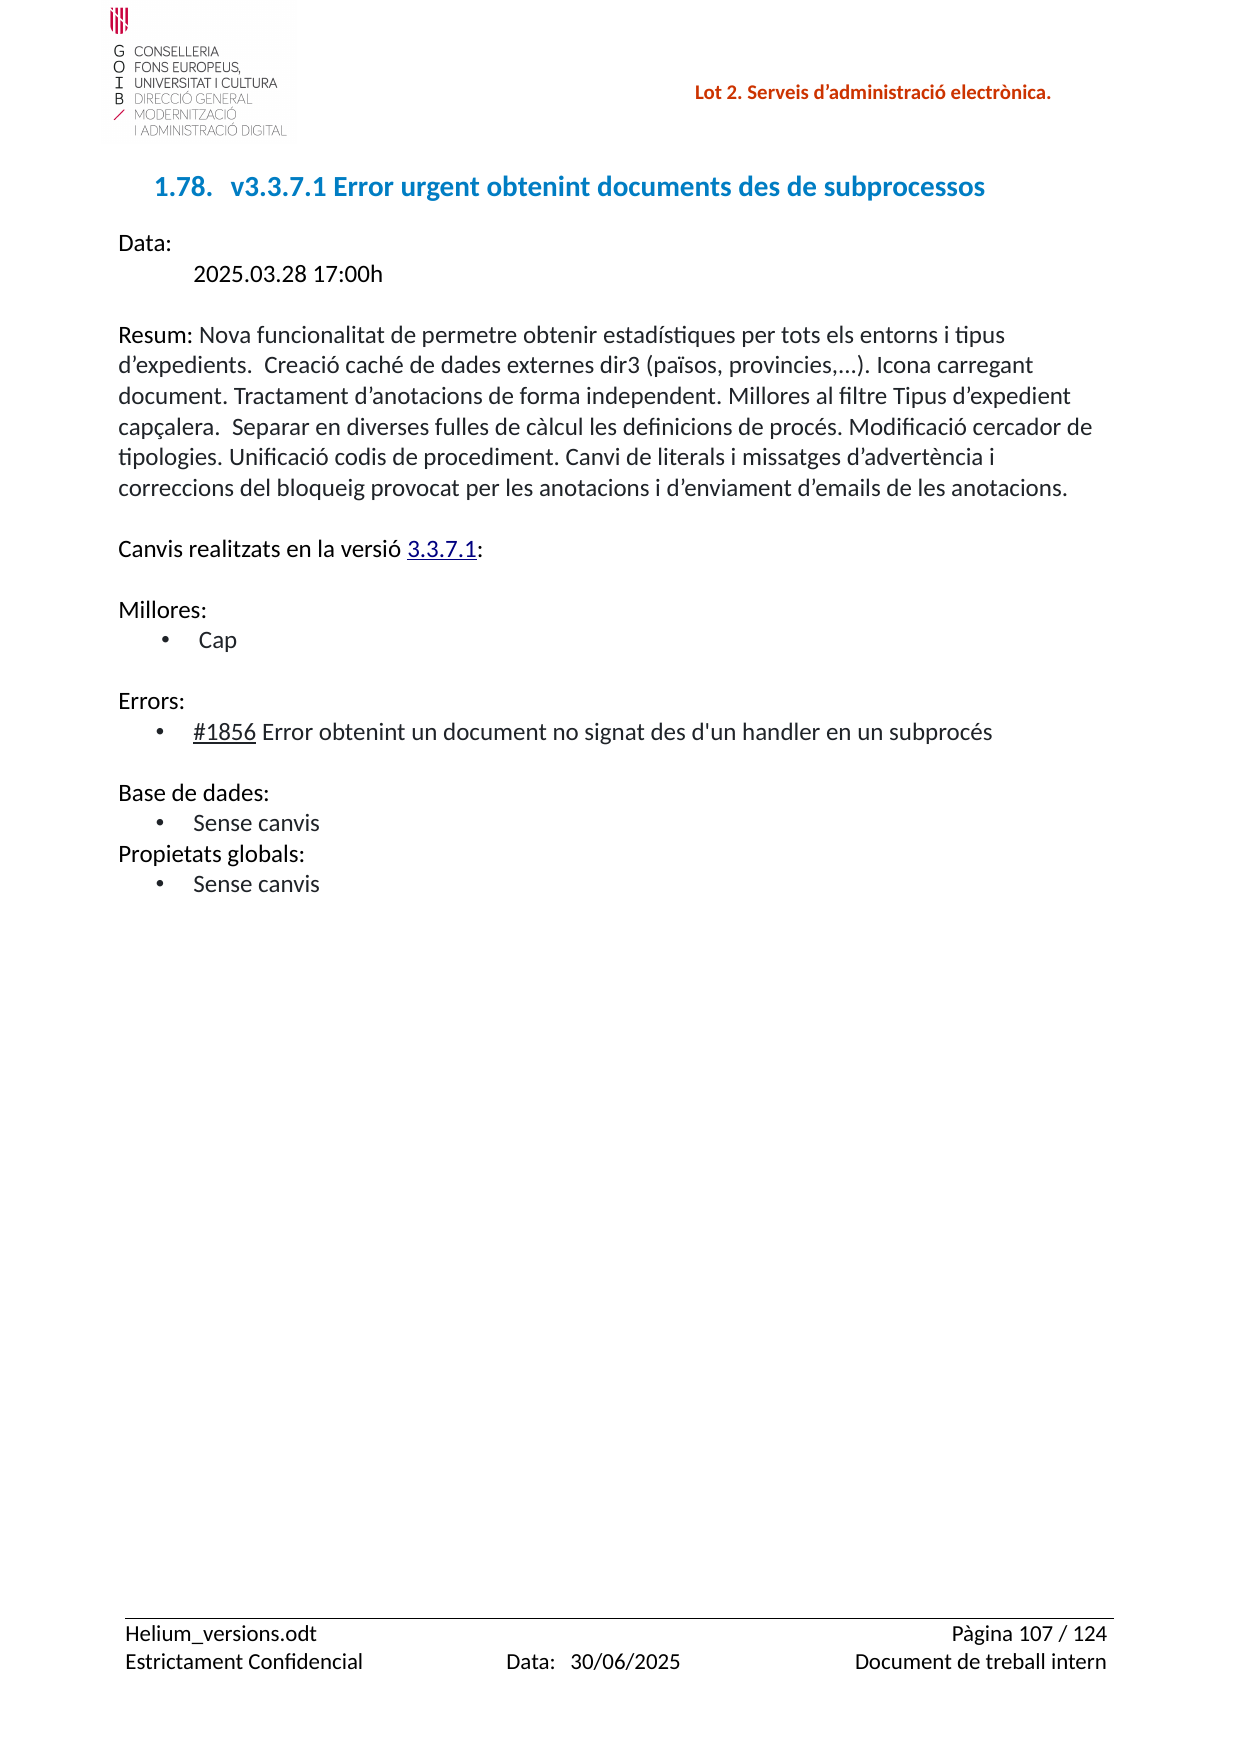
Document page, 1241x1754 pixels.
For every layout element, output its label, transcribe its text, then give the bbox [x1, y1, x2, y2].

list Sense canvis [156, 868, 1122, 899]
text 2025.03.28 17:00h [118, 258, 1122, 289]
text Resum: Nova funcionalitat de permetre obtenir estadístiques per tots els entorns i tipus d’expedients. Creació caché de dades externes dir3 (països, provincies,...). Icona carregant document. Tractament d’anotacions de forma independent. Millores al filtre Tipus d’expedient capçalera. Separar en diverses fulles de càlcul les definicions de procés. Modificació cercador de tipologies. Unificació codis de procediment. Canvi de literals i missatges d’advertència i correccions del bloqueig provocat per les anotacions i d’enviament d’emails de les anotacions. [118, 319, 1122, 502]
list Sense canvis [156, 807, 1122, 838]
text Canvis realitzats en la versió 3.3.7.1: [118, 533, 1122, 563]
text Errors: [118, 685, 1122, 716]
picture [100, 0, 297, 144]
list Cap [161, 624, 1122, 655]
text Base de dades: [118, 777, 1122, 807]
list #1856 Error obtenint un document no signat des d'un handler en un subprocés [156, 716, 1122, 746]
text Millores: [118, 594, 1122, 624]
text Data: [118, 228, 1122, 258]
text Propietats globals: [118, 838, 1122, 868]
subtitle v3.3.7.1 Error urgent obtenint documents des de subprocessos [153, 168, 1122, 204]
